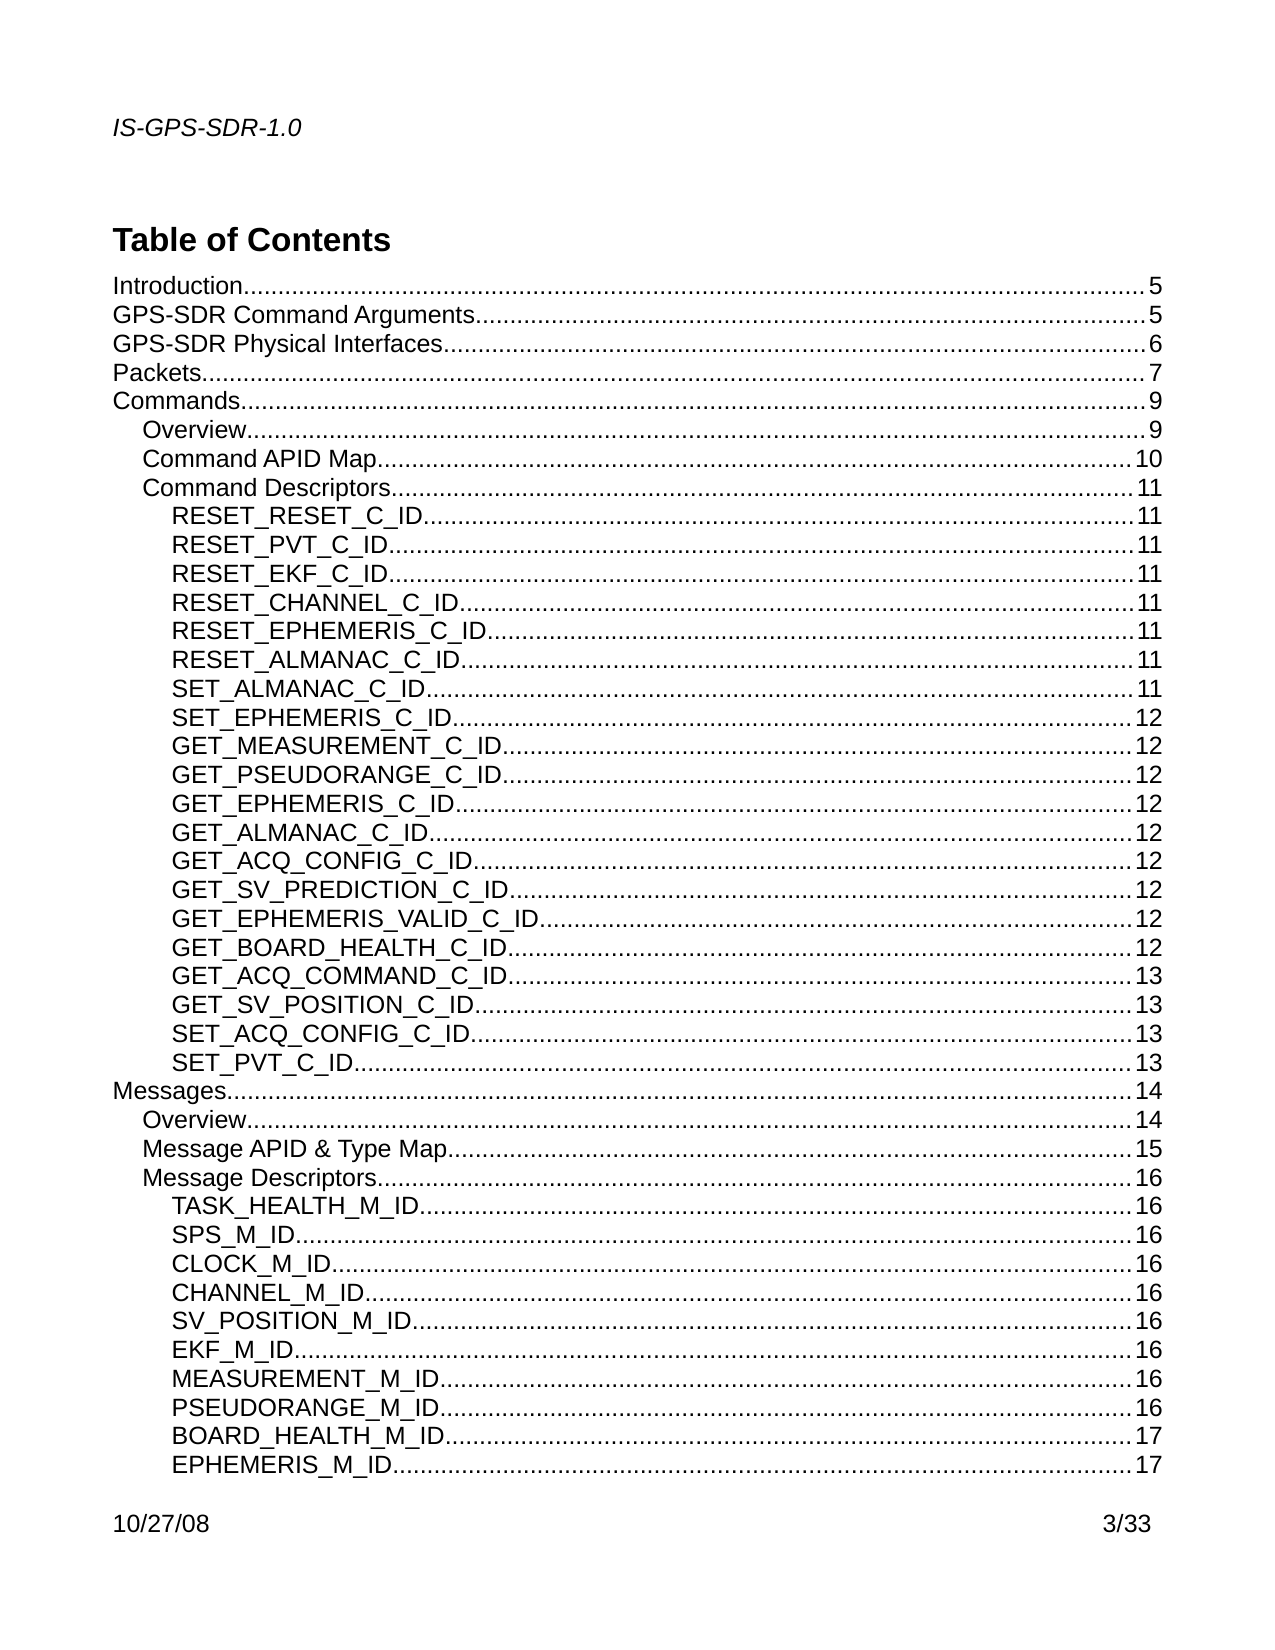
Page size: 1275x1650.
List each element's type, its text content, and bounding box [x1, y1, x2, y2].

text RESET_CHANNEL_C_ID 11 [171, 587, 1162, 616]
text GET_SV_PREDICTION_C_ID 12 [171, 875, 1162, 904]
text GET_BOARD_HEALTH_C_ID 12 [171, 932, 1162, 961]
text Messages 14 [112, 1076, 1162, 1105]
text SPS_M_ID 16 [171, 1220, 1162, 1249]
text SET_EPHEMERIS_C_ID 12 [171, 702, 1162, 731]
text GET_SV_POSITION_C_ID 13 [171, 990, 1162, 1019]
text GET_MEASUREMENT_C_ID 12 [171, 731, 1162, 760]
text RESET_EPHEMERIS_C_ID 11 [171, 616, 1162, 645]
text Introduction 5 [112, 271, 1162, 300]
text Command Descriptors 11 [142, 472, 1162, 501]
text Commands 9 [112, 386, 1162, 415]
text GET_EPHEMERIS_C_ID 12 [171, 789, 1162, 817]
text GPS-SDR Command Arguments 5 [112, 300, 1162, 329]
text Overview 14 [142, 1105, 1162, 1134]
text EKF_M_ID 16 [171, 1335, 1162, 1364]
text RESET_PVT_C_ID 11 [171, 530, 1162, 559]
text GET_EPHEMERIS_VALID_C_ID 12 [171, 904, 1162, 932]
text MEASUREMENT_M_ID 16 [171, 1364, 1162, 1392]
text RESET_ALMANAC_C_ID 11 [171, 645, 1162, 674]
text Message Descriptors 16 [142, 1162, 1162, 1191]
text GET_ALMANAC_C_ID 12 [171, 817, 1162, 846]
text GET_PSEUDORANGE_C_ID 12 [171, 760, 1162, 789]
text Command APID Map 10 [142, 444, 1162, 472]
text Packets 7 [112, 357, 1162, 386]
text TASK_HEALTH_M_ID 16 [171, 1191, 1162, 1220]
text CLOCK_M_ID 16 [171, 1249, 1162, 1277]
text RESET_RESET_C_ID 11 [171, 501, 1162, 530]
text EPHEMERIS_M_ID 17 [171, 1450, 1162, 1479]
text SET_PVT_C_ID 13 [171, 1047, 1162, 1076]
text CHANNEL_M_ID 16 [171, 1277, 1162, 1306]
text Message APID & Type Map 15 [142, 1134, 1162, 1162]
text RESET_EKF_C_ID 11 [171, 559, 1162, 587]
text SET_ALMANAC_C_ID 11 [171, 674, 1162, 702]
text Overview 9 [142, 415, 1162, 444]
text PSEUDORANGE_M_ID 16 [171, 1392, 1162, 1421]
text GET_ACQ_CONFIG_C_ID 12 [171, 846, 1162, 875]
text GPS-SDR Physical Interfaces 6 [112, 329, 1162, 357]
text GET_ACQ_COMMAND_C_ID 13 [171, 961, 1162, 990]
text SET_ACQ_CONFIG_C_ID 13 [171, 1019, 1162, 1047]
text SV_POSITION_M_ID 16 [171, 1306, 1162, 1335]
subtitle Table of Contents [112, 220, 1162, 259]
text BOARD_HEALTH_M_ID 17 [171, 1421, 1162, 1450]
